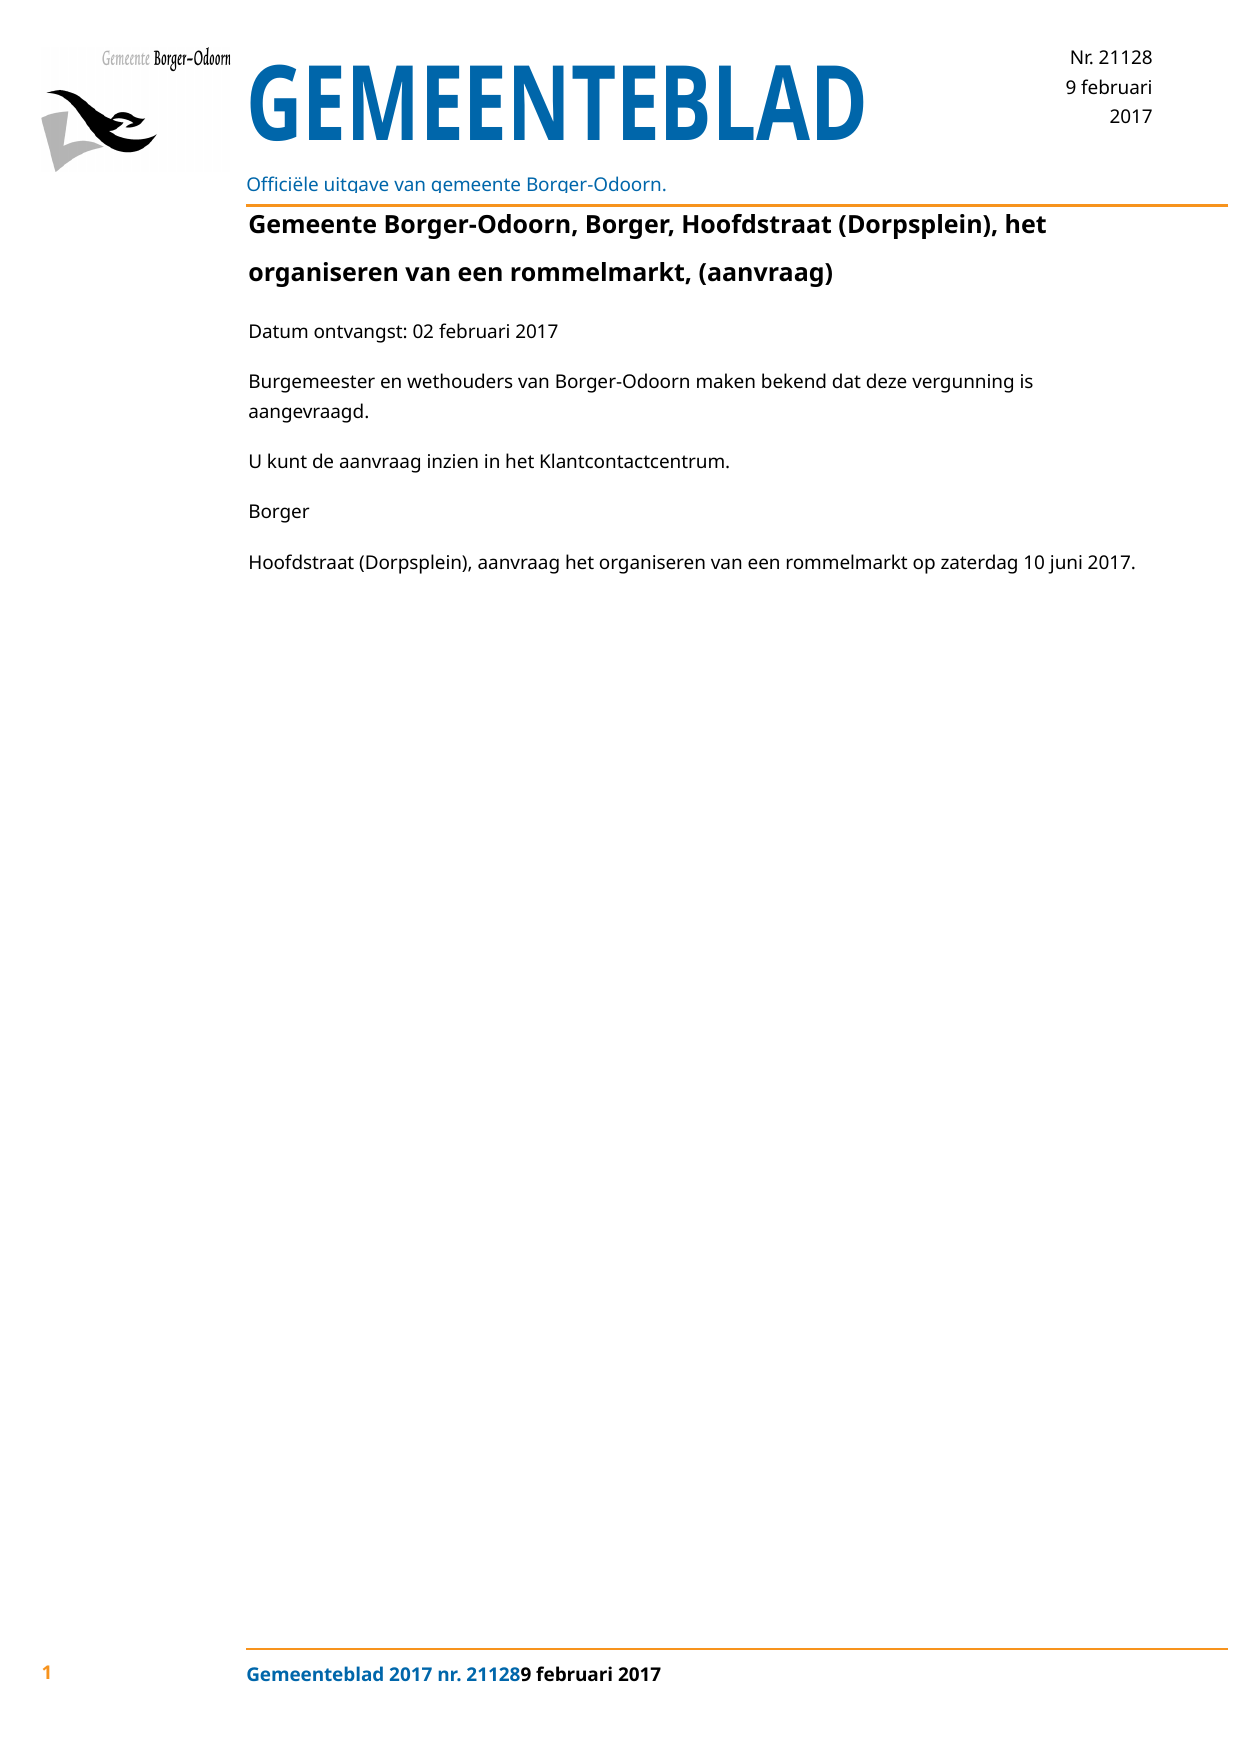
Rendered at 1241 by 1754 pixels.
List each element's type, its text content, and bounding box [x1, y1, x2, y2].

text Hoofdstraat (Dorpsplein), aanvraag het organiseren van een rommelmarkt op zaterdag 10 juni 2017. [248, 549, 1152, 575]
text Burgemeester en wethouders van Borger-Odoorn maken bekend dat deze vergunning is aangevraagd. [248, 368, 1152, 424]
text Datum ontvangst: 02 februari 2017 [248, 318, 1152, 344]
text Gemeente Borger-Odoorn, Borger, Hoofdstraat (Dorpsplein), het organiseren van een rommelmarkt, (aanvraag) [248, 207, 1152, 288]
text U kunt de aanvraag inzien in het Klantcontactcentrum. [248, 448, 1152, 474]
picture [41, 47, 231, 172]
text Borger [248, 499, 1152, 524]
